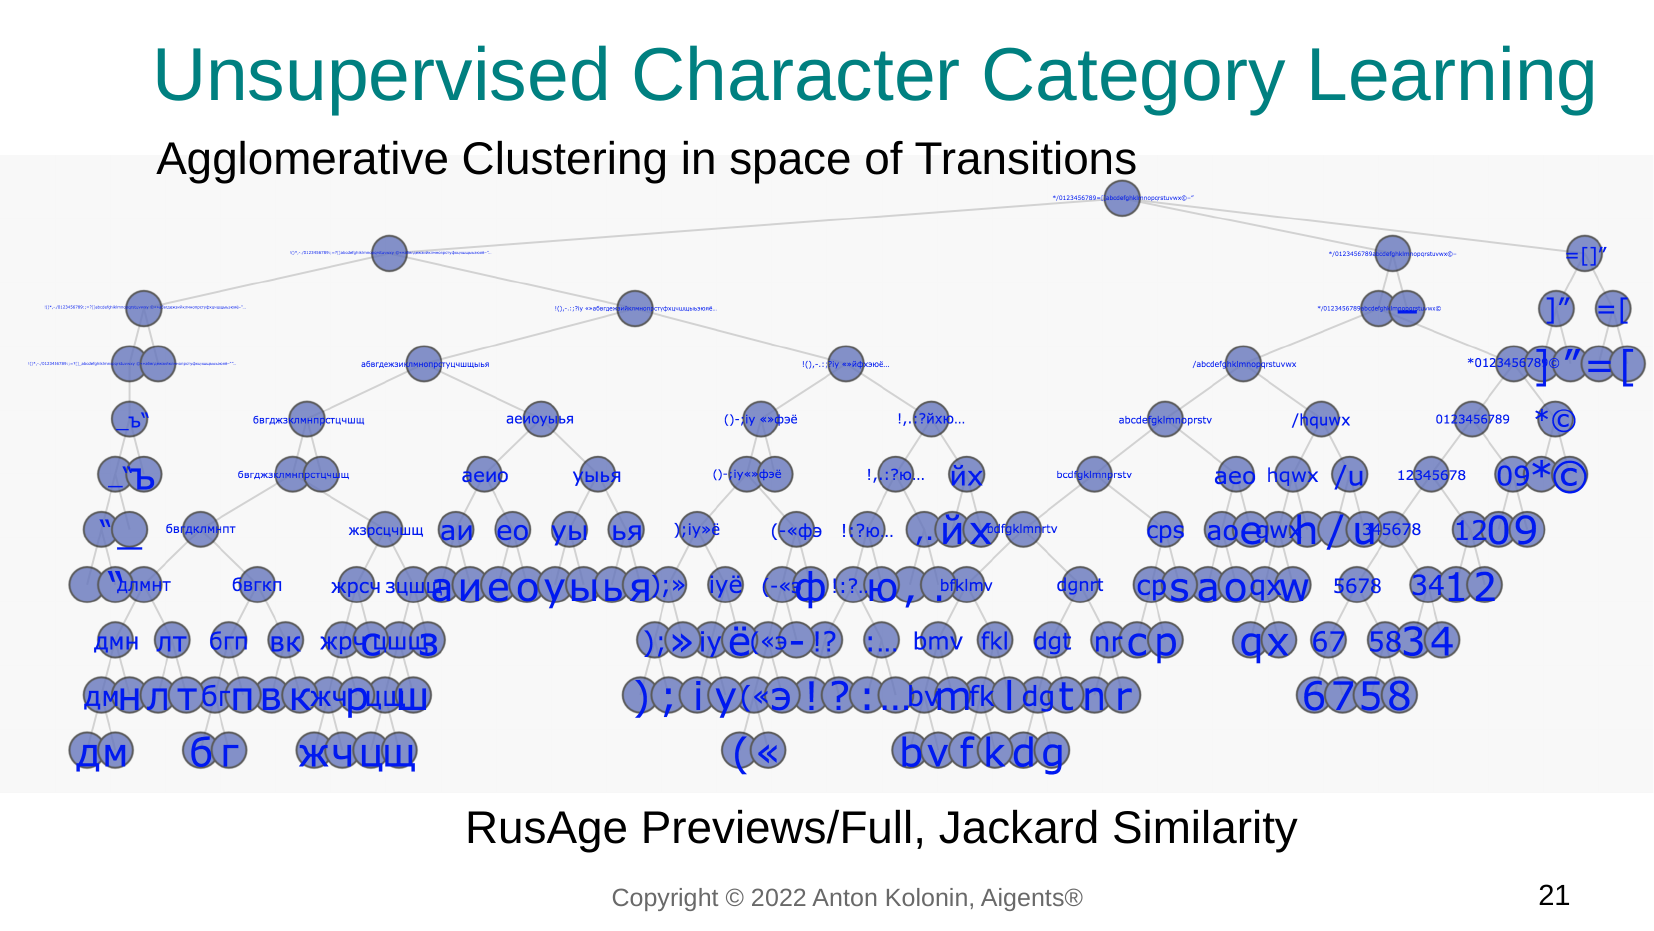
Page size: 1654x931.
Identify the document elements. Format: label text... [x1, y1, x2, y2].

picture [0, 155, 1654, 793]
text_box Unsupervised Character Category Learning [24, 5, 1654, 142]
text_box RusAge Previews/Full, Jackard Similarity [450, 795, 1327, 879]
text_box Agglomerative Clustering in space of Transitions [141, 125, 1200, 210]
